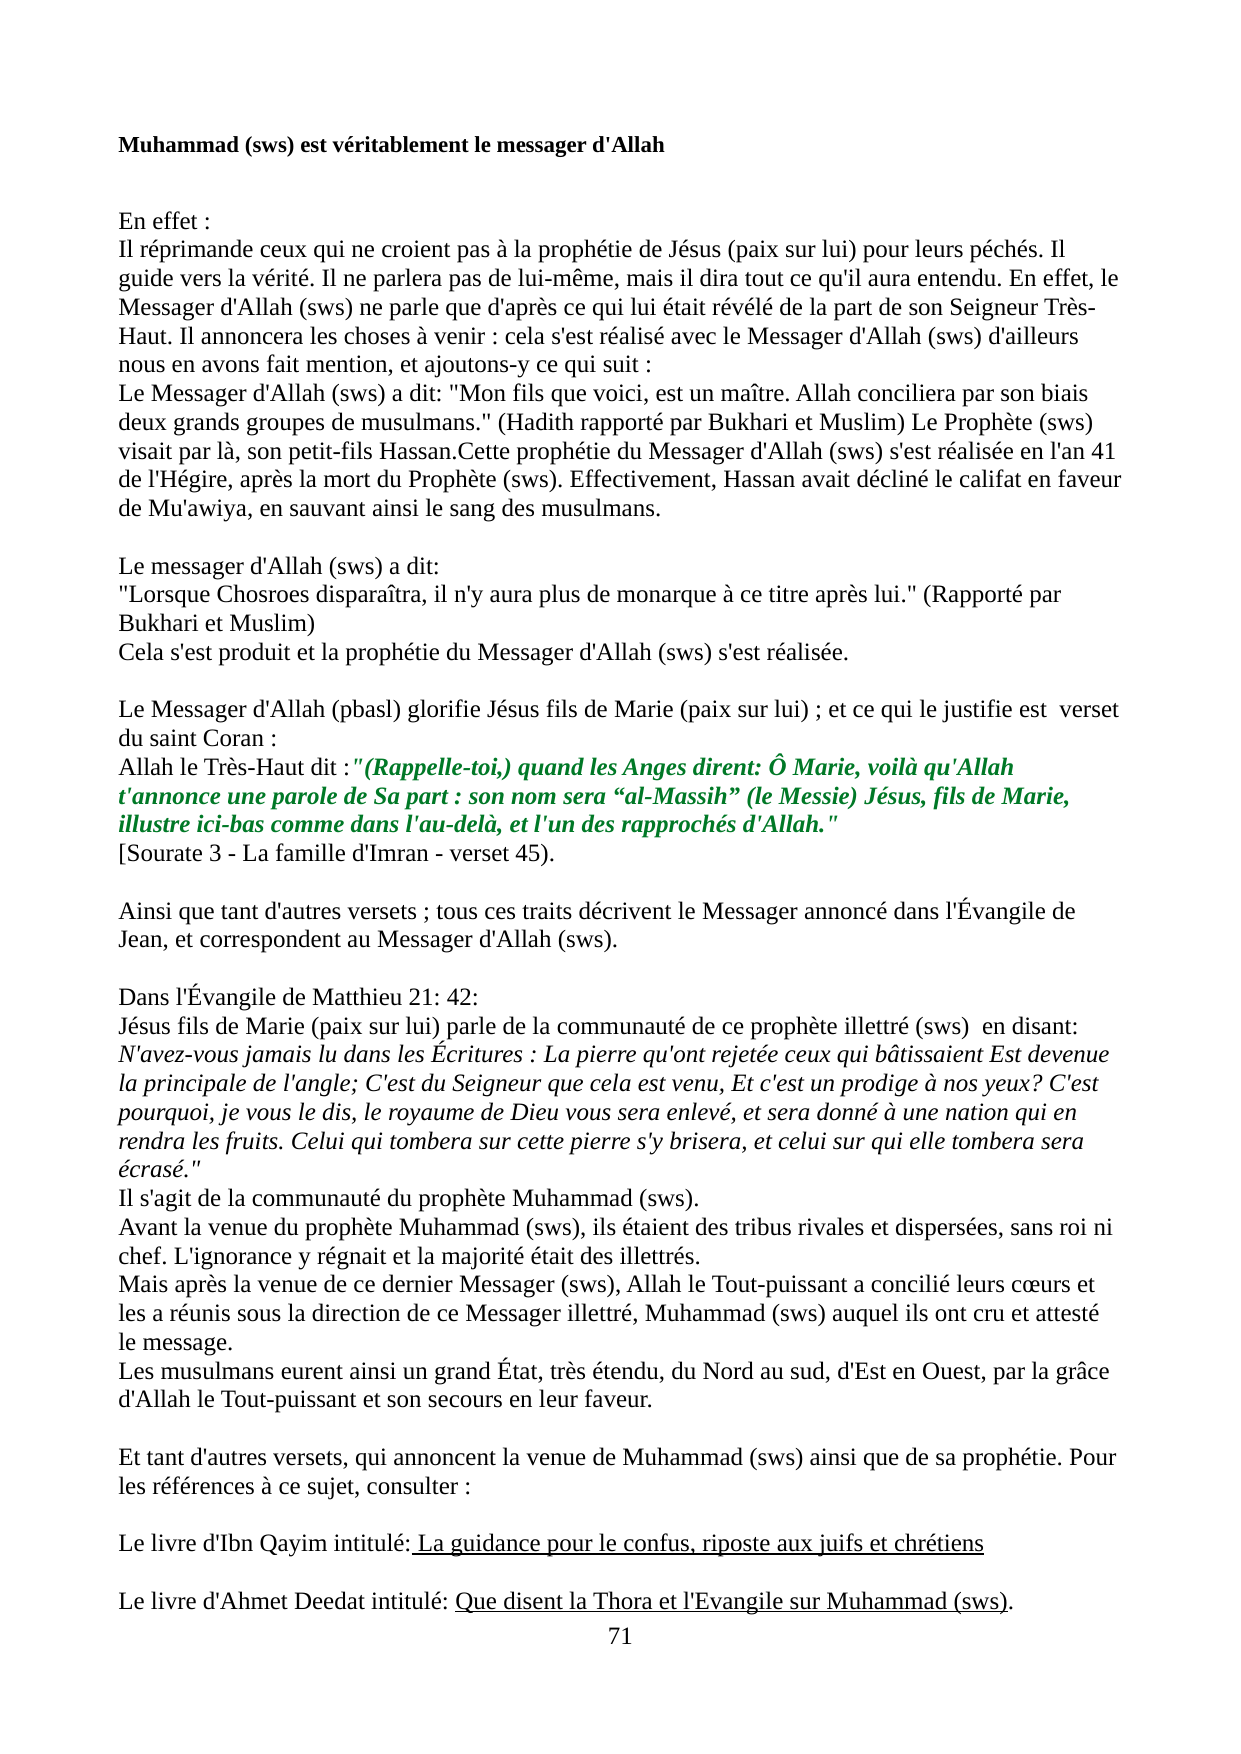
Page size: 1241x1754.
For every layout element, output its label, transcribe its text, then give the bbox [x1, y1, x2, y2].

text Jésus fils de Marie (paix sur lui) parle de la communauté de ce prophète illettré (sws) en disant: N'avez-vous jamais lu dans les Écritures : La pierre qu'ont rejetée ceux qui bâtissaient Est devenue la principale de l'angle; C'est du Seigneur que cela est venu, Et c'est un prodige à nos yeux? C'est pourquoi, je vous le dis, le royaume de Dieu vous sera enlevé, et sera donné à une nation qui en rendra les fruits. Celui qui tombera sur cette pierre s'y brisera, et celui sur qui elle tombera sera écrasé." [118, 1011, 1122, 1183]
text Avant la venue du prophète Muhammad (sws), ils étaient des tribus rivales et dispersées, sans roi ni chef. L'ignorance y régnait et la majorité était des illettrés. [118, 1212, 1122, 1269]
text [Sourate 3 - La famille d'Imran - verset 45). [118, 838, 1122, 867]
text Et tant d'autres versets, qui annoncent la venue de Muhammad (sws) ainsi que de sa prophétie. Pour les références à ce sujet, consulter : [118, 1442, 1122, 1499]
text Le livre d'Ahmet Deedat intitulé: Que disent la Thora et l'Evangile sur Muhammad (sws). [118, 1586, 1122, 1614]
text Les musulmans eurent ainsi un grand État, très étendu, du Nord au sud, d'Est en Ouest, par la grâce d'Allah le Tout-puissant et son secours en leur faveur. [118, 1356, 1122, 1413]
text Le messager d'Allah (sws) a dit: [118, 551, 1122, 579]
text Il réprimande ceux qui ne croient pas à la prophétie de Jésus (paix sur lui) pour leurs péchés. Il guide vers la vérité. Il ne parlera pas de lui-même, mais il dira tout ce qu'il aura entendu. En effet, le Messager d'Allah (sws) ne parle que d'après ce qui lui était révélé de la part de son Seigneur Très-Haut. Il annoncera les choses à venir : cela s'est réalisé avec le Messager d'Allah (sws) d'ailleurs nous en avons fait mention, et ajoutons-y ce qui suit : [118, 234, 1122, 378]
text Mais après la venue de ce dernier Messager (sws), Allah le Tout-puissant a concilié leurs cœurs et les a réunis sous la direction de ce Messager illettré, Muhammad (sws) auquel ils ont cru et attesté le message. [118, 1269, 1122, 1356]
text Le livre d'Ibn Qayim intitulé: La guidance pour le confus, riposte aux juifs et chrétiens [118, 1528, 1122, 1557]
text En effet : [118, 206, 1122, 234]
text Dans l'Évangile de Matthieu 21: 42: [118, 982, 1122, 1011]
text Il s'agit de la communauté du prophète Muhammad (sws). [118, 1183, 1122, 1212]
text Allah le Très-Haut dit :"(Rappelle-toi,) quand les Anges dirent: Ô Marie, voilà qu'Allah t'annonce une parole de Sa part : son nom sera “al-Massih” (le Messie) Jésus, fils de Marie, illustre ici-bas comme dans l'au-delà, et l'un des rapprochés d'Allah." [118, 752, 1122, 838]
text Ainsi que tant d'autres versets ; tous ces traits décrivent le Messager annoncé dans l'Évangile de Jean, et correspondent au Messager d'Allah (sws). [118, 896, 1122, 953]
text Le Messager d'Allah (pbasl) glorifie Jésus fils de Marie (paix sur lui) ; et ce qui le justifie est verset du saint Coran : [118, 694, 1122, 752]
text Le Messager d'Allah (sws) a dit: "Mon fils que voici, est un maître. Allah conciliera par son biais deux grands groupes de musulmans." (Hadith rapporté par Bukhari et Muslim) Le Prophète (sws) visait par là, son petit-fils Hassan.Cette prophétie du Messager d'Allah (sws) s'est réalisée en l'an 41 de l'Hégire, après la mort du Prophète (sws). Effectivement, Hassan avait décliné le califat en faveur de Mu'awiya, en sauvant ainsi le sang des musulmans. [118, 378, 1122, 522]
text "Lorsque Chosroes disparaîtra, il n'y aura plus de monarque à ce titre après lui." (Rapporté par Bukhari et Muslim) [118, 579, 1122, 637]
text Cela s'est produit et la prophétie du Messager d'Allah (sws) s'est réalisée. [118, 637, 1122, 666]
